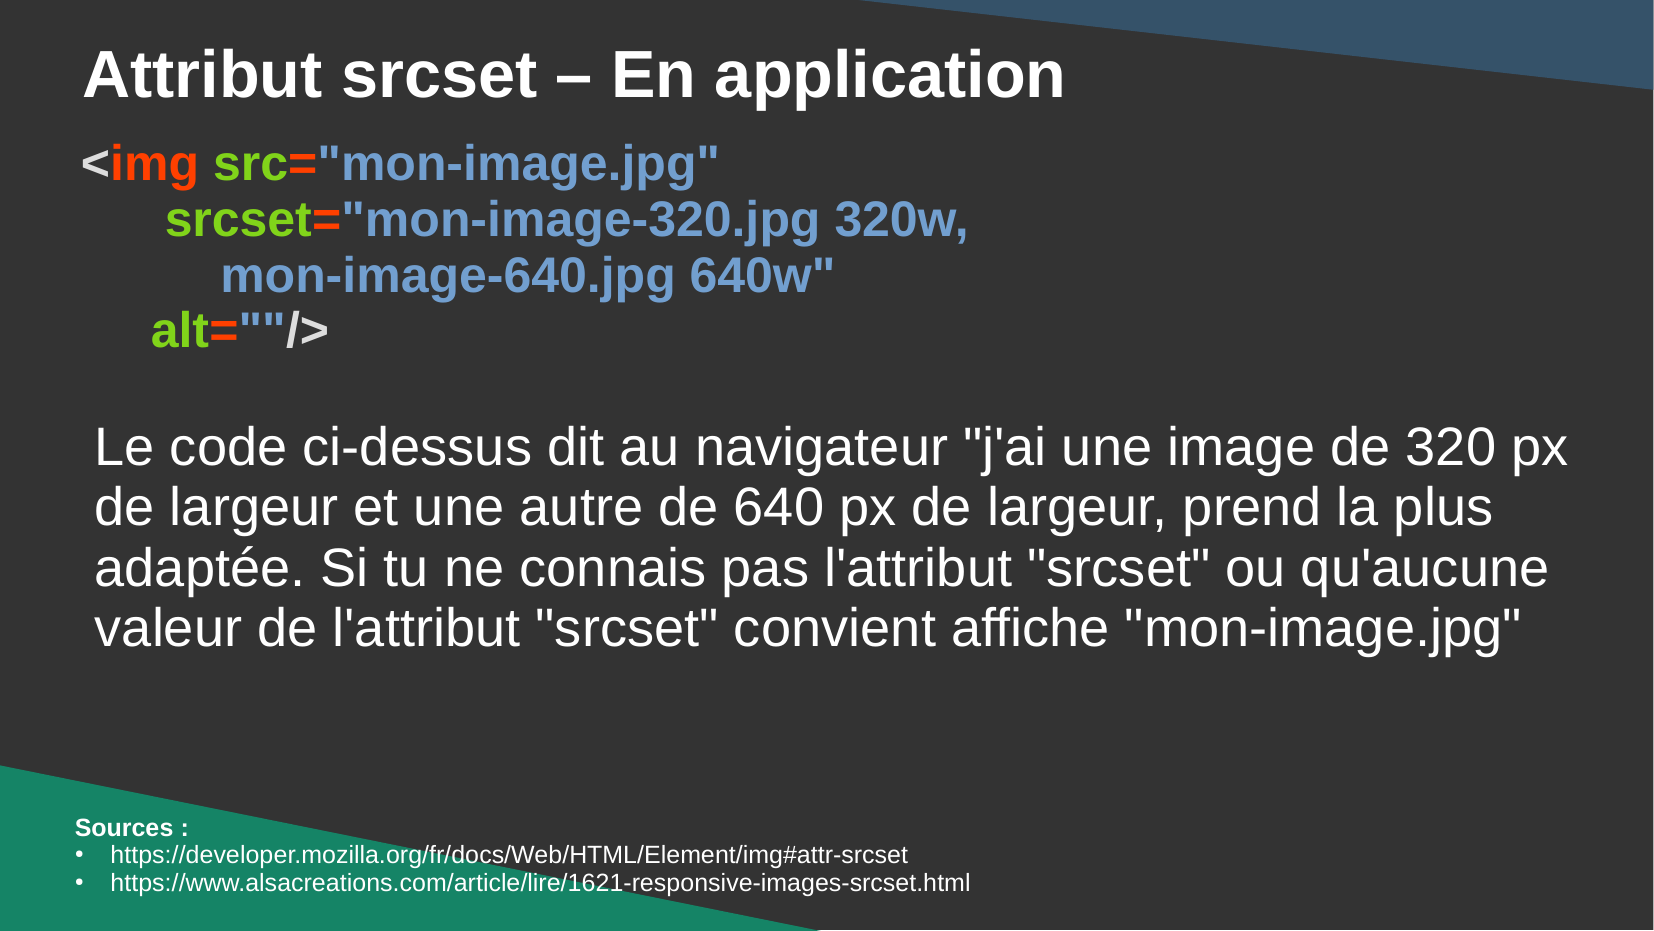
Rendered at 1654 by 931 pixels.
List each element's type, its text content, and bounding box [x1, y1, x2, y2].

text_box Sources : https://developer.mozilla.org/fr/docs/Web/HTML/Element/img#attr-srcset https://www.alsacreations.com/article/lire/1621-responsive-images-srcset.html [60, 805, 1546, 931]
text_box [858, 0, 1654, 90]
title Attribut srcset – En application [82, 37, 1571, 122]
title Le code ci-dessus dit au navigateur "j'ai une image de 320 px de largeur et une autre de 640 px de largeur, prend la plus adaptée. Si tu ne connais pas l'attribut "srcset" ou qu'aucune valeur de l'attribut "srcset" convient affiche "mon-image.jpg" [94, 416, 1583, 659]
list <img src="mon-image.jpg" srcset="mon-image-320.jpg 320w, mon-image-640.jpg 640w" alt=""/> [80, 135, 1605, 381]
text_box [0, 765, 197, 931]
